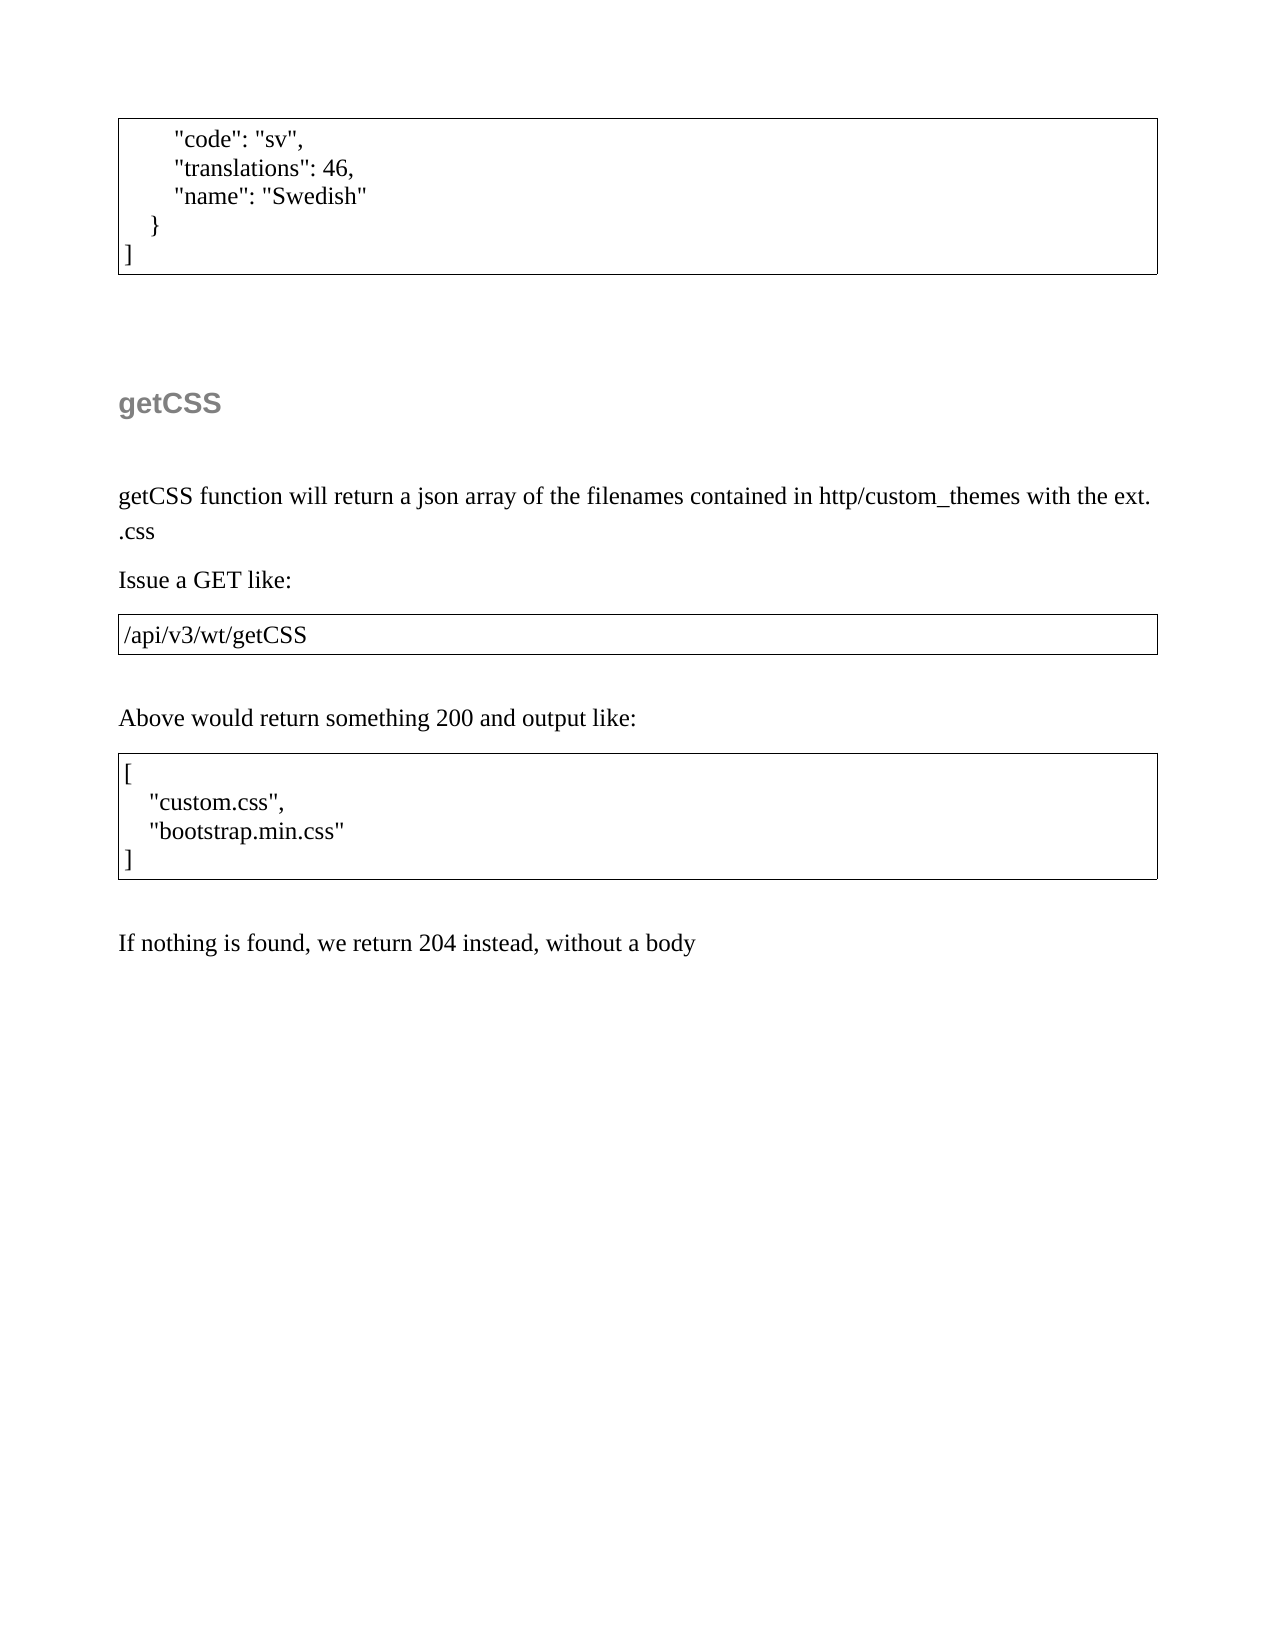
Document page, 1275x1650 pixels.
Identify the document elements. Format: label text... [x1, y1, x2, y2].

text Above would return something 200 and output like: [118, 703, 1157, 732]
text getCSS function will return a json array of the filenames contained in http/custom_themes with the ext. .css [118, 481, 1157, 544]
table_header [ "custom.css", "bootstrap.min.css" ] [119, 754, 1157, 879]
text If nothing is found, we return 204 instead, without a body [118, 928, 1157, 957]
subtitle getCSS [118, 386, 1157, 420]
table_header /api/v3/wt/getCSS [119, 615, 1157, 654]
table_header "code": "sv", "translations": 46, "name": "Swedish" } ] [119, 119, 1157, 273]
text Issue a GET like: [118, 565, 1157, 594]
